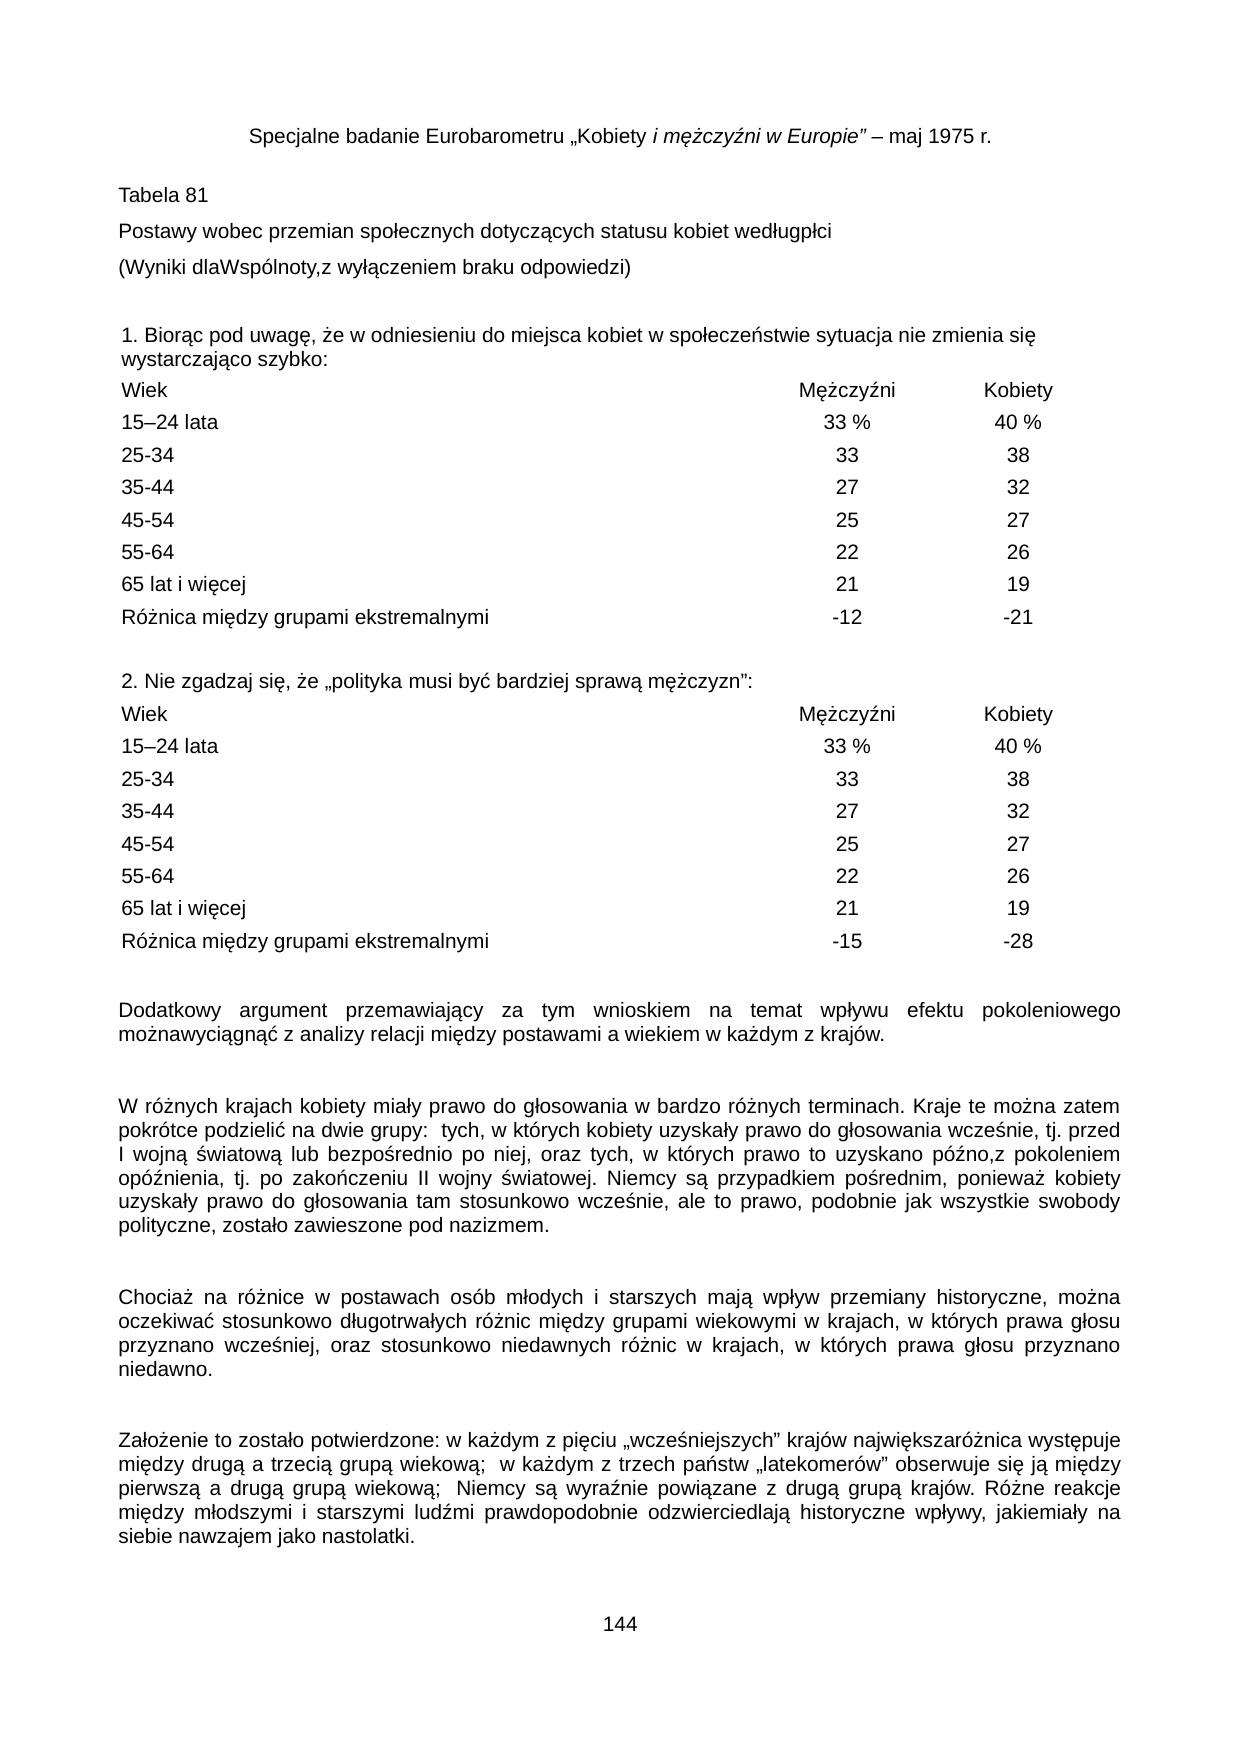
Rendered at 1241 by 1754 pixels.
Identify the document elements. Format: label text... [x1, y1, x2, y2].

table_cell Wiek [118, 374, 756, 406]
table_cell -28 [939, 924, 1098, 957]
text W różnych krajach kobiety miały prawo do głosowania w bardzo różnych terminach. Kraje te można zatem pokrótce podzielić na dwie grupy: tych, w których kobiety uzyskały prawo do głosowania wcześnie, tj. przed I wojną światową lub bezpośrednio po niej, oraz tych, w których prawo to uzyskano późno,z pokoleniem opóźnienia, tj. po zakończeniu II wojny światowej. Niemcy są przypadkiem pośrednim, ponieważ kobiety uzyskały prawo do głosowania tam stosunkowo wcześnie, ale to prawo, podobnie jak wszystkie swobody polityczne, zostało zawieszone pod nazizmem. [118, 1093, 1122, 1237]
table_cell 38 [939, 763, 1098, 795]
table_cell 35-44 [118, 795, 756, 827]
table_cell 27 [756, 471, 938, 503]
text Dodatkowy argument przemawiający za tym wnioskiem na temat wpływu efektu pokoleniowego możnawyciągnąć z analizy relacji między postawami a wiekiem w każdym z krajów. [118, 998, 1122, 1046]
table_cell 32 [939, 795, 1098, 827]
table_header 1. Biorąc pod uwagę, że w odniesieniu do miejsca kobiet w społeczeństwie sytuacja nie zmienia się wystarczająco szybko: [118, 320, 1098, 374]
table_cell 25-34 [118, 439, 756, 471]
table_cell 65 lat i więcej [118, 568, 756, 600]
table_cell 38 [939, 439, 1098, 471]
table_cell -21 [939, 600, 1098, 633]
table_cell 32 [939, 471, 1098, 503]
table_cell Mężczyźni [756, 374, 938, 406]
text Chociaż na różnice w postawach osób młodych i starszych mają wpływ przemiany historyczne, można oczekiwać stosunkowo długotrwałych różnic między grupami wiekowymi w krajach, w których prawa głosu przyznano wcześniej, oraz stosunkowo niedawnych różnic w krajach, w których prawa głosu przyznano niedawno. [118, 1284, 1122, 1380]
table_cell 15–24 lata [118, 730, 756, 762]
table_cell 55-64 [118, 536, 756, 568]
table_cell Różnica między grupami ekstremalnymi [118, 924, 756, 957]
table_cell 27 [756, 795, 938, 827]
table_cell 33 % [756, 406, 938, 438]
table_cell 2. Nie zgadzaj się, że „polityka musi być bardziej sprawą mężczyzn”: [118, 665, 1098, 698]
table_cell 45-54 [118, 503, 756, 536]
table_cell 33 % [756, 730, 938, 762]
table_cell 19 [939, 892, 1098, 924]
table_cell [756, 633, 938, 665]
text Postawy wobec przemian społecznych dotyczących statusu kobiet wedługpłci [118, 219, 1122, 243]
table_cell 55-64 [118, 860, 756, 892]
text (Wyniki dlaWspólnoty,z wyłączeniem braku odpowiedzi) [118, 254, 1122, 278]
table_cell Mężczyźni [756, 698, 938, 730]
text Założenie to zostało potwierdzone: w każdym z pięciu „wcześniejszych” krajów największaróżnica występuje między drugą a trzecią grupą wiekową; w każdym z trzech państw „latekomerów” obserwuje się ją między pierwszą a drugą grupą wiekową; Niemcy są wyraźnie powiązane z drugą grupą krajów. Różne reakcje między młodszymi i starszymi ludźmi prawdopodobnie odzwierciedlają historyczne wpływy, jakiemiały na siebie nawzajem jako nastolatki. [118, 1428, 1122, 1547]
table_cell 26 [939, 536, 1098, 568]
table_cell 26 [939, 860, 1098, 892]
table_cell -15 [756, 924, 938, 957]
table_cell Kobiety [939, 698, 1098, 730]
table_cell [118, 633, 756, 665]
table_cell 33 [756, 763, 938, 795]
table_cell Różnica między grupami ekstremalnymi [118, 600, 756, 633]
table_cell 27 [939, 827, 1098, 859]
table_cell 25 [756, 503, 938, 536]
table_cell 21 [756, 568, 938, 600]
table_cell Kobiety [939, 374, 1098, 406]
table_cell 27 [939, 503, 1098, 536]
table_cell 40 % [939, 730, 1098, 762]
table_cell 25-34 [118, 763, 756, 795]
table_cell 15–24 lata [118, 406, 756, 438]
table_cell 21 [756, 892, 938, 924]
table_cell 40 % [939, 406, 1098, 438]
table_cell 65 lat i więcej [118, 892, 756, 924]
table_cell -12 [756, 600, 938, 633]
table_cell 22 [756, 536, 938, 568]
table_cell 22 [756, 860, 938, 892]
table_cell 45-54 [118, 827, 756, 859]
text Tabela 81 [118, 183, 1122, 207]
table_cell 33 [756, 439, 938, 471]
table_cell [939, 633, 1098, 665]
table_cell 35-44 [118, 471, 756, 503]
table_cell 25 [756, 827, 938, 859]
table_cell 19 [939, 568, 1098, 600]
table_cell Wiek [118, 698, 756, 730]
